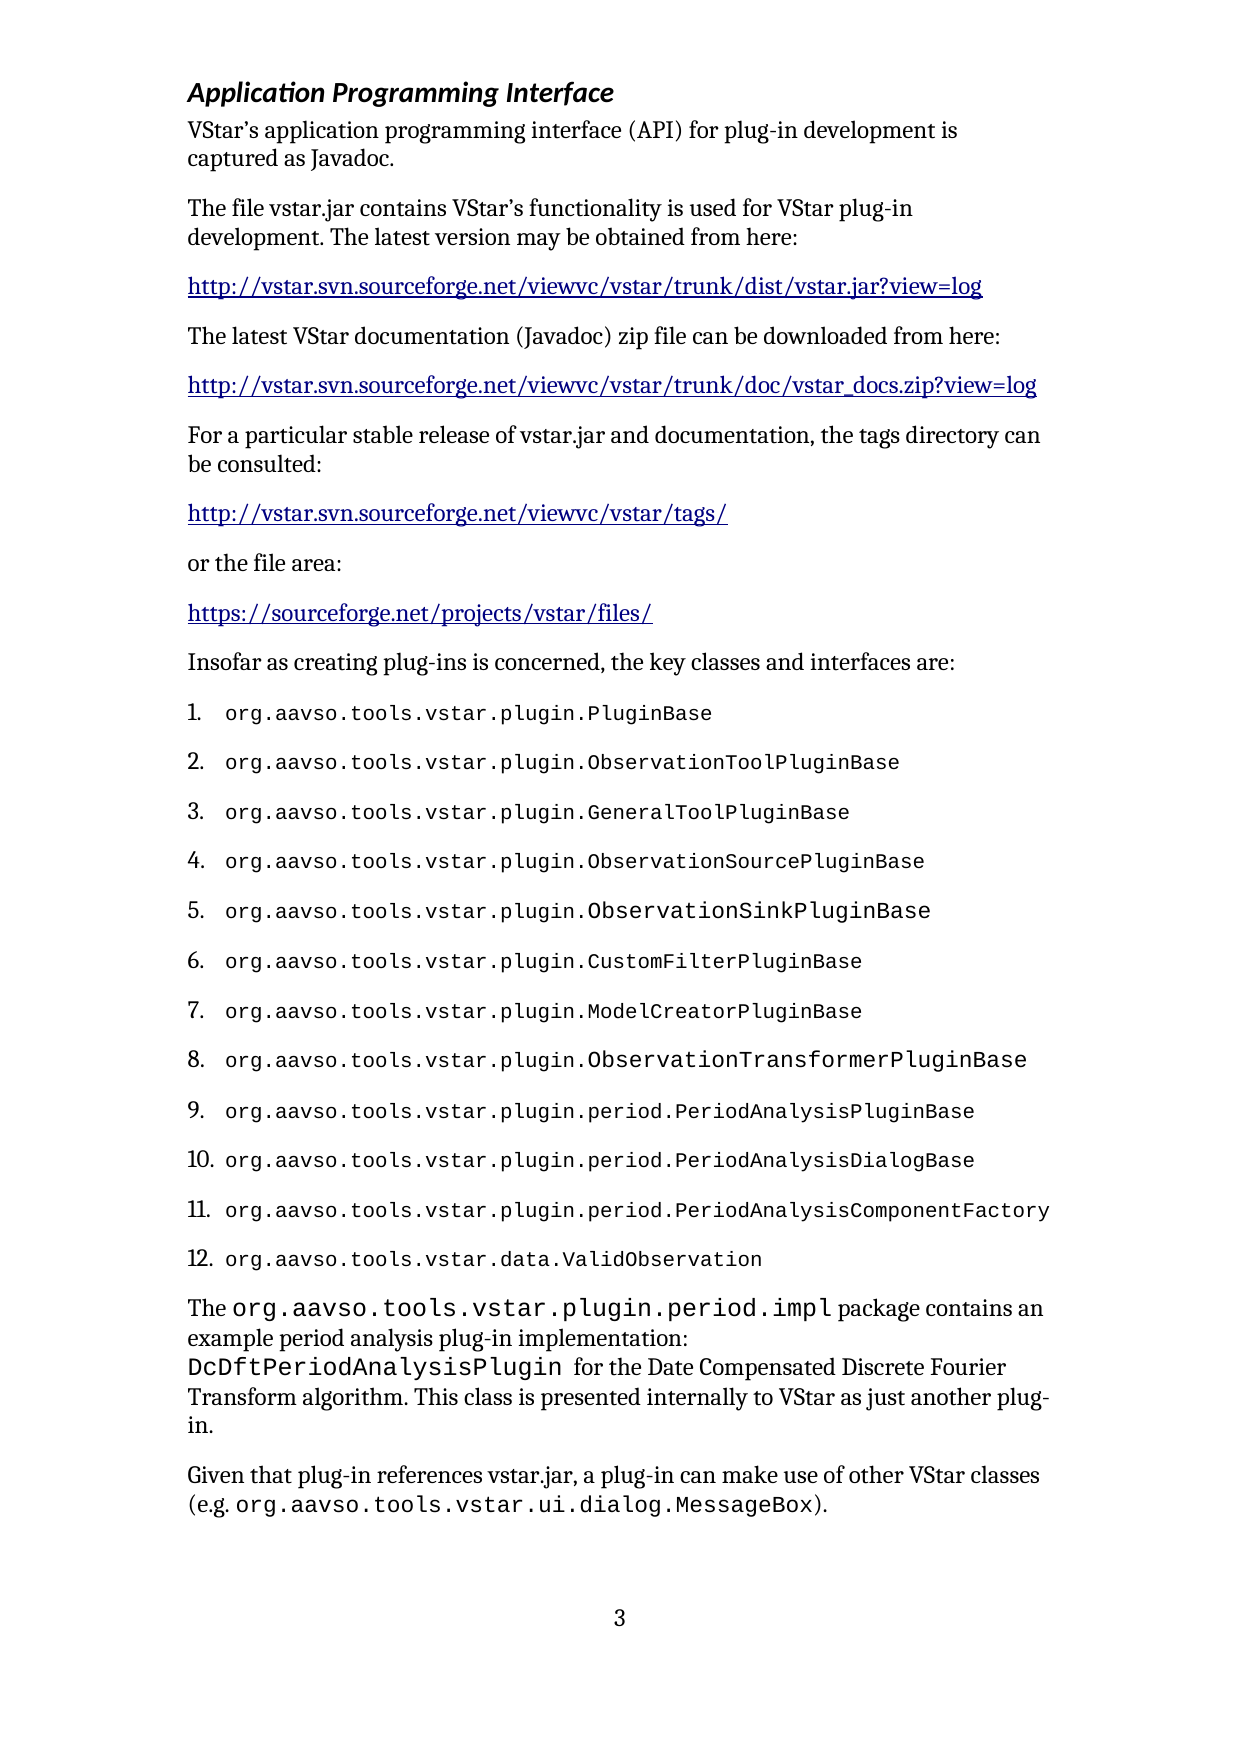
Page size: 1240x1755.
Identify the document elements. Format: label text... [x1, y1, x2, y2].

text VStar’s application programming interface (API) for plug-in development is captured as Javadoc. [187, 116, 1052, 173]
text The org.aavso.tools.vstar.plugin.period.impl package contains an example period analysis plug-in implementation: DcDftPeriodAnalysisPlugin for the Date Compensated Discrete Fourier Transform algorithm. This class is presented internally to VStar as just another plug-in. [187, 1294, 1052, 1440]
list org.aavso.tools.vstar.data.ValidObservation [187, 1244, 1052, 1273]
list org.aavso.tools.vstar.plugin.ModelCreatorPluginBase [187, 996, 1052, 1024]
subtitle Application Programming Interface [187, 74, 1052, 109]
list org.aavso.tools.vstar.plugin.GeneralToolPluginBase [187, 797, 1052, 826]
list org.aavso.tools.vstar.plugin.ObservationTransformerPluginBase [187, 1045, 1052, 1075]
list org.aavso.tools.vstar.plugin.ObservationSinkPluginBase [187, 896, 1052, 925]
list org.aavso.tools.vstar.plugin.period.PeriodAnalysisPluginBase [187, 1096, 1052, 1124]
text The latest VStar documentation (Javadoc) zip file can be downloaded from here: [187, 322, 1052, 351]
text http://vstar.svn.sourceforge.net/viewvc/vstar/trunk/doc/vstar_docs.zip?view=log [187, 371, 1052, 400]
text http://vstar.svn.sourceforge.net/viewvc/vstar/trunk/dist/vstar.jar?view=log [187, 272, 1052, 301]
text For a particular stable release of vstar.jar and documentation, the tags directory can be consulted: [187, 421, 1052, 478]
text https://sourceforge.net/projects/vstar/files/ [187, 598, 1052, 627]
list org.aavso.tools.vstar.plugin.ObservationToolPluginBase [187, 747, 1052, 776]
text Insofar as creating plug-ins is concerned, the key classes and interfaces are: [187, 648, 1052, 677]
list org.aavso.tools.vstar.plugin.ObservationSourcePluginBase [187, 846, 1052, 875]
text or the file area: [187, 549, 1052, 578]
list org.aavso.tools.vstar.plugin.period.PeriodAnalysisComponentFactory [187, 1195, 1052, 1223]
list org.aavso.tools.vstar.plugin.period.PeriodAnalysisDialogBase [187, 1145, 1052, 1174]
list org.aavso.tools.vstar.plugin.CustomFilterPluginBase [187, 946, 1052, 975]
list org.aavso.tools.vstar.plugin.PluginBase [187, 698, 1052, 726]
text Given that plug-in references vstar.jar, a plug-in can make use of other VStar classes (e.g. org.aavso.tools.vstar.ui.dialog.MessageBox). [187, 1461, 1052, 1519]
text http://vstar.svn.sourceforge.net/viewvc/vstar/tags/ [187, 499, 1052, 528]
text The file vstar.jar contains VStar’s functionality is used for VStar plug-in development. The latest version may be obtained from here: [187, 194, 1052, 251]
